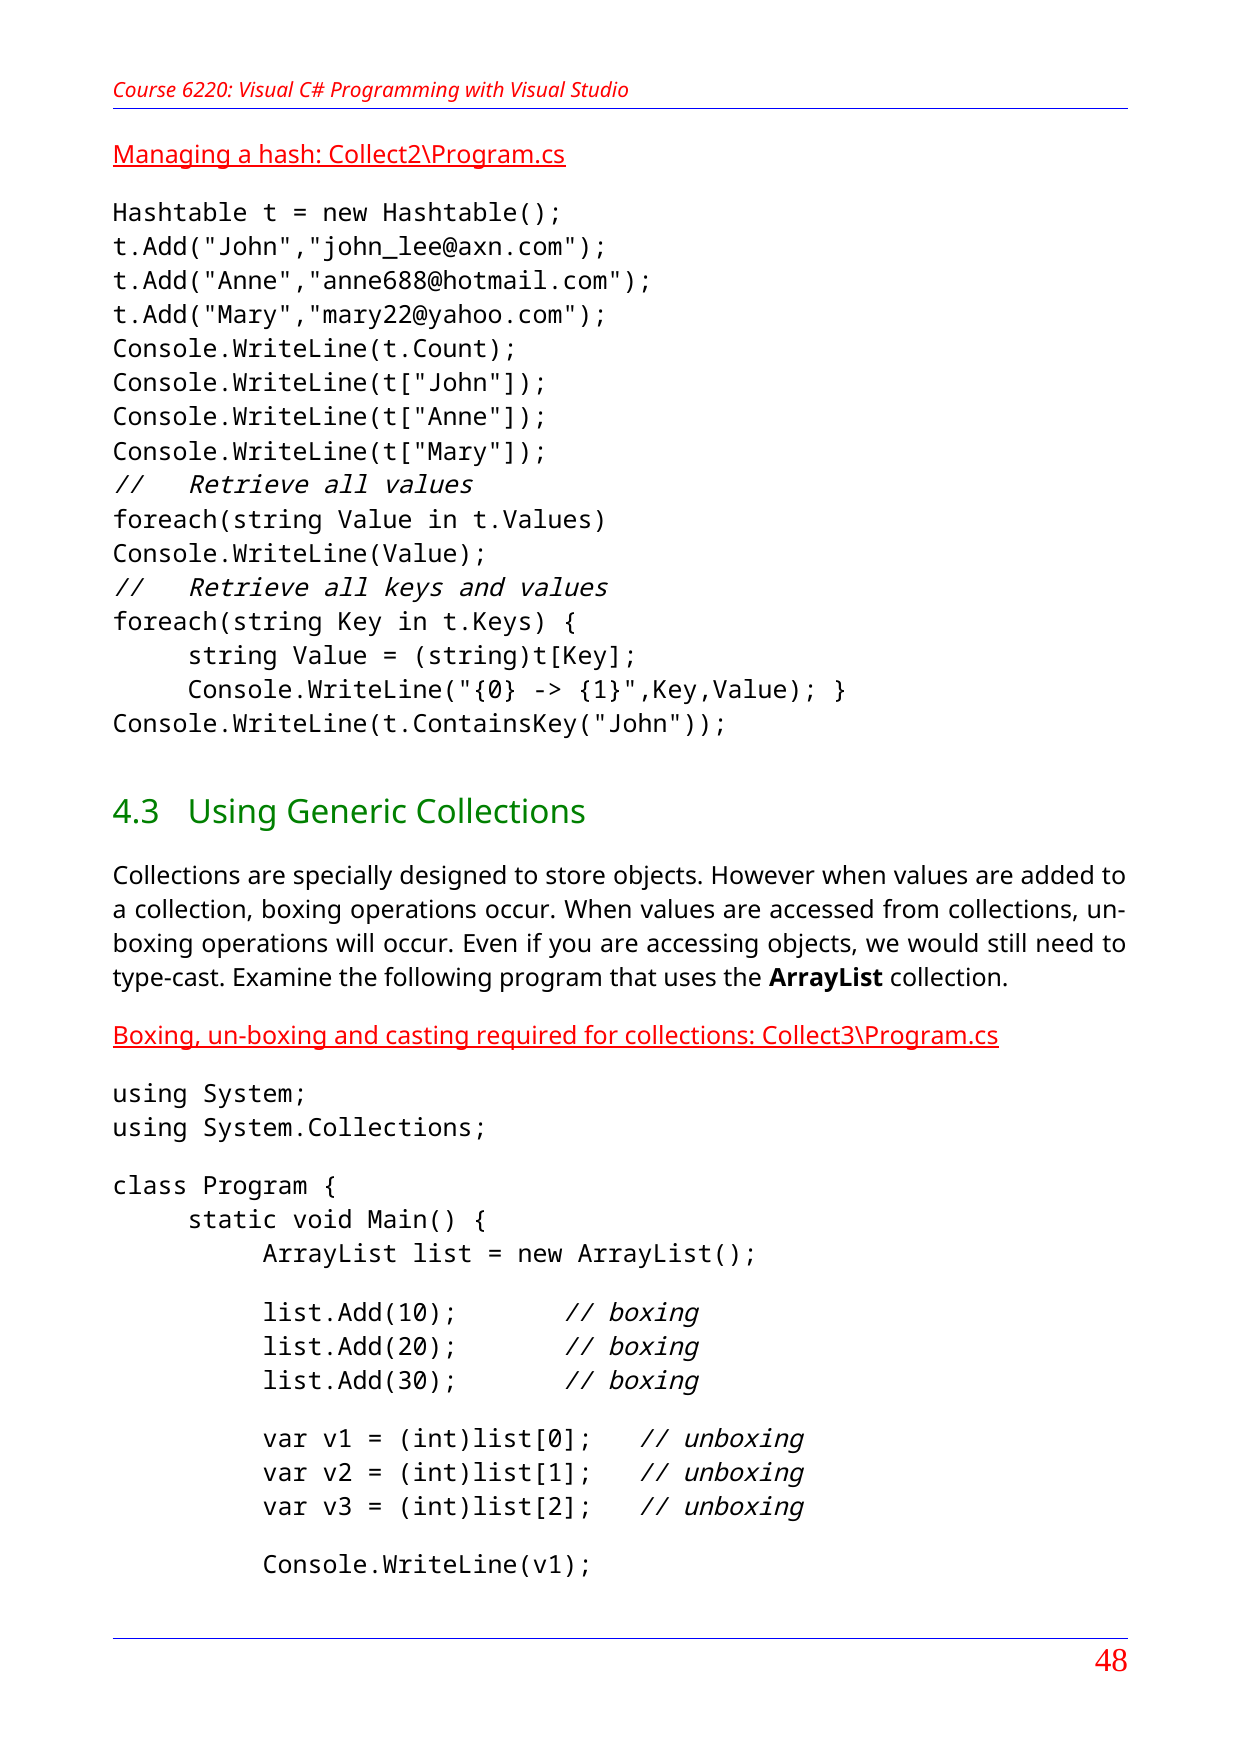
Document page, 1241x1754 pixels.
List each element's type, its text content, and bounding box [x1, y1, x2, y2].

text Console.WriteLine(Value); [112, 535, 1128, 569]
text list.Add(30); // boxing [112, 1362, 1128, 1396]
text // Retrieve all keys and values [112, 569, 1128, 603]
text Boxing, un-boxing and casting required for collections: Collect3\Program.cs [112, 1018, 1128, 1052]
text t.Add("Anne","anne688@hotmail.com"); [112, 263, 1128, 297]
text Collections are specially designed to store objects. However when values are added to a collection, boxing operations occur. When values are accessed from collections, un-boxing operations will occur. Even if you are accessing objects, we would still need to type-cast. Examine the following program that uses the ArrayList collection. [112, 857, 1128, 993]
text ArrayList list = new ArrayList(); [112, 1236, 1128, 1270]
text list.Add(20); // boxing [112, 1328, 1128, 1362]
text var v1 = (int)list[0]; // unboxing [112, 1420, 1128, 1454]
text Console.WriteLine("{0} -> {1}",Key,Value); } [112, 672, 1128, 706]
text t.Add("Mary","mary22@yahoo.com"); [112, 297, 1128, 331]
text 4.3 Using Generic Collections [112, 788, 1128, 833]
text var v2 = (int)list[1]; // unboxing [112, 1454, 1128, 1488]
text class Program { [112, 1168, 1128, 1202]
text Console.WriteLine(t["John"]); [112, 365, 1128, 399]
text foreach(string Key in t.Keys) { [112, 603, 1128, 637]
text Managing a hash: Collect2\Program.cs [112, 137, 1128, 171]
text using System; [112, 1076, 1128, 1110]
text list.Add(10); // boxing [112, 1294, 1128, 1328]
text t.Add("John","john_lee@axn.com"); [112, 229, 1128, 263]
text static void Main() { [112, 1202, 1128, 1236]
text foreach(string Value in t.Values) [112, 501, 1128, 535]
text Hashtable t = new Hashtable(); [112, 195, 1128, 229]
text using System.Collections; [112, 1110, 1128, 1144]
text string Value = (string)t[Key]; [112, 637, 1128, 672]
text Console.WriteLine(t["Anne"]); [112, 399, 1128, 433]
text Console.WriteLine(t.Count); [112, 331, 1128, 365]
text // Retrieve all values [112, 467, 1128, 501]
text Console.WriteLine(t["Mary"]); [112, 433, 1128, 467]
text var v3 = (int)list[2]; // unboxing [112, 1488, 1128, 1523]
text Console.WriteLine(t.ContainsKey("John")); [112, 706, 1128, 740]
text Console.WriteLine(v1); [112, 1547, 1128, 1581]
